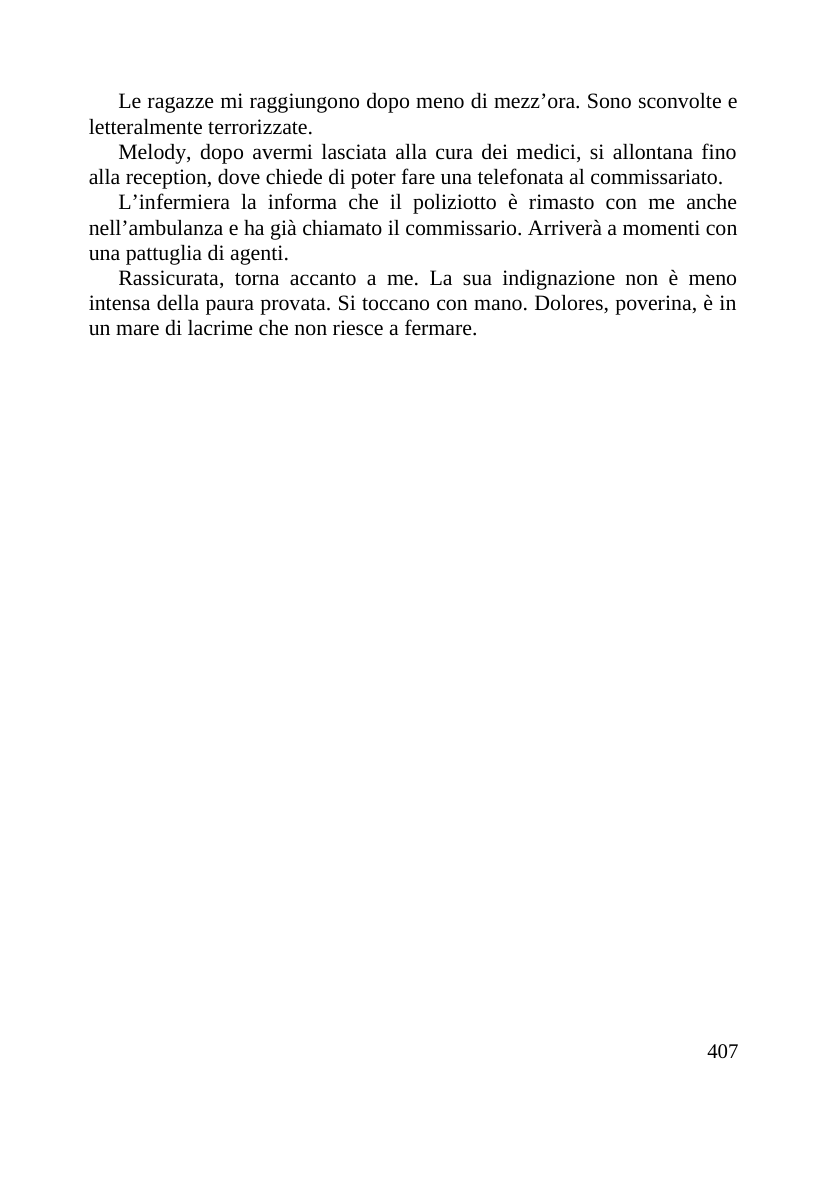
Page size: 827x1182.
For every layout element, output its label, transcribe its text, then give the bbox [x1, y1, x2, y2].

text Melody, dopo avermi lasciata alla cura dei medici, si allontana fino alla reception, dove chiede di poter fare una telefonata al commissariato. [88, 139, 738, 189]
text Le ragazze mi raggiungono dopo meno di mezz’ora. Sono sconvolte e letteralmente terrorizzate. [88, 88, 738, 139]
text L’infermiera la informa che il poliziotto è rimasto con me anche nell’ambulanza e ha già chiamato il commissario. Arriverà a momenti con una pattuglia di agenti. [88, 189, 738, 265]
text Rassicurata, torna accanto a me. La sua indignazione non è meno intensa della paura provata. Si toccano con mano. Dolores, poverina, è in un mare di lacrime che non riesce a fermare. [88, 265, 738, 341]
